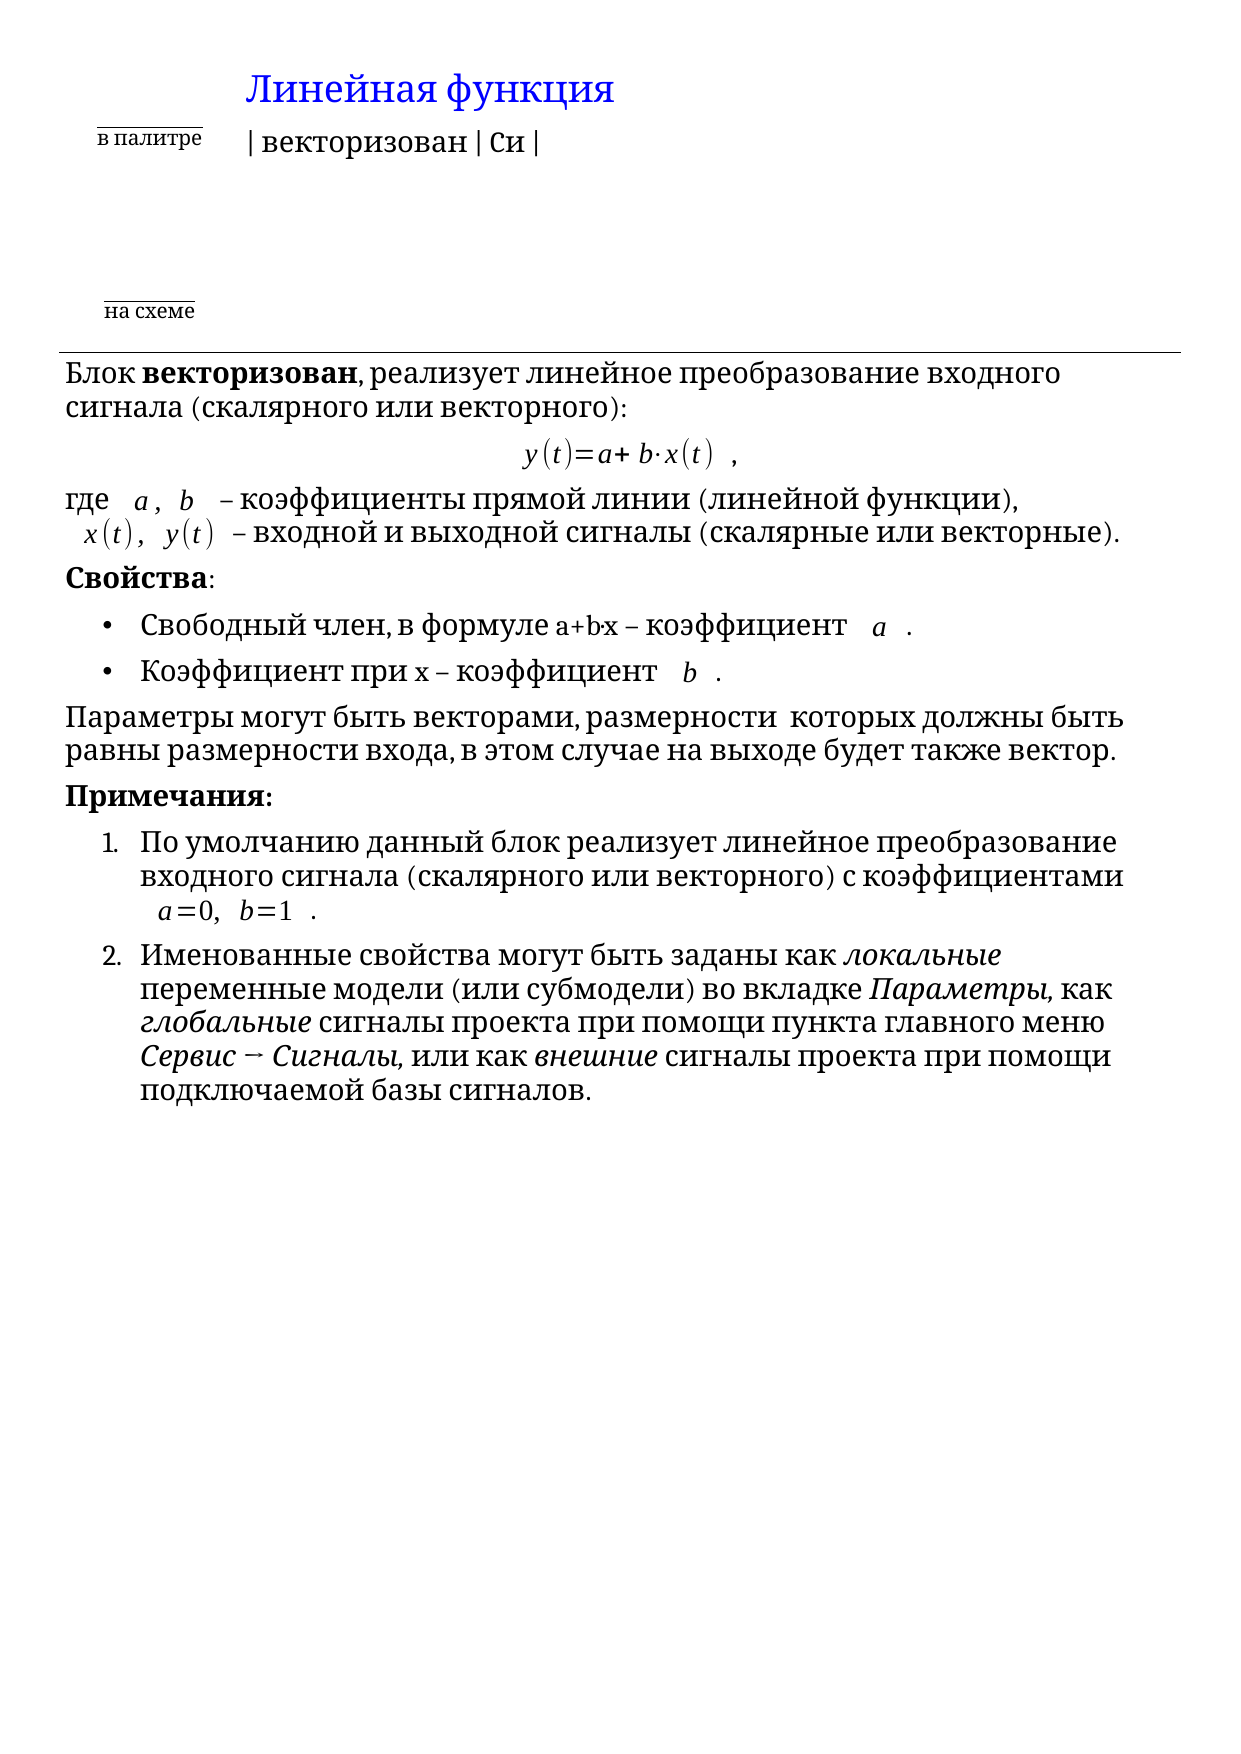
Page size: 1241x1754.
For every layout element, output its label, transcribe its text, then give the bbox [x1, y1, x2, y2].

table_cell [240, 178, 1181, 294]
table_cell на схеме [59, 294, 240, 352]
table_cell в палитре [59, 121, 240, 178]
table_cell [59, 178, 240, 294]
table_header Линейная функция [240, 59, 1181, 121]
table_cell [240, 294, 1181, 352]
table_header [59, 59, 240, 121]
table_cell Блок векторизован, реализует линейное преобразование входного сигнала (скалярного или векторного): , где – коэффициенты прямой линии (линейной функции), – входной и выходной сигналы (скалярные или векторные). Свойства: Свободный член, в формуле a+b·x – коэффициент . Коэффициент при x – коэффициент . Параметры могут быть векторами, размерности которых должны быть равны размерности входа, в этом случае на выходе будет также вектор. Примечания: По умолчанию данный блок реализует линейное преобразование входного сигнала (скалярного или векторного) с коэффициентами. Именованные свойства могут быть заданы как локальные переменные модели (или субмодели) во вкладке Параметры, как глобальные сигналы проекта при помощи пункта главного меню Сервис → Сигналы, или как внешние сигналы проекта при помощи подключаемой базы сигналов. [59, 353, 1181, 1126]
table_cell | векторизован | Cи | [240, 121, 1181, 178]
